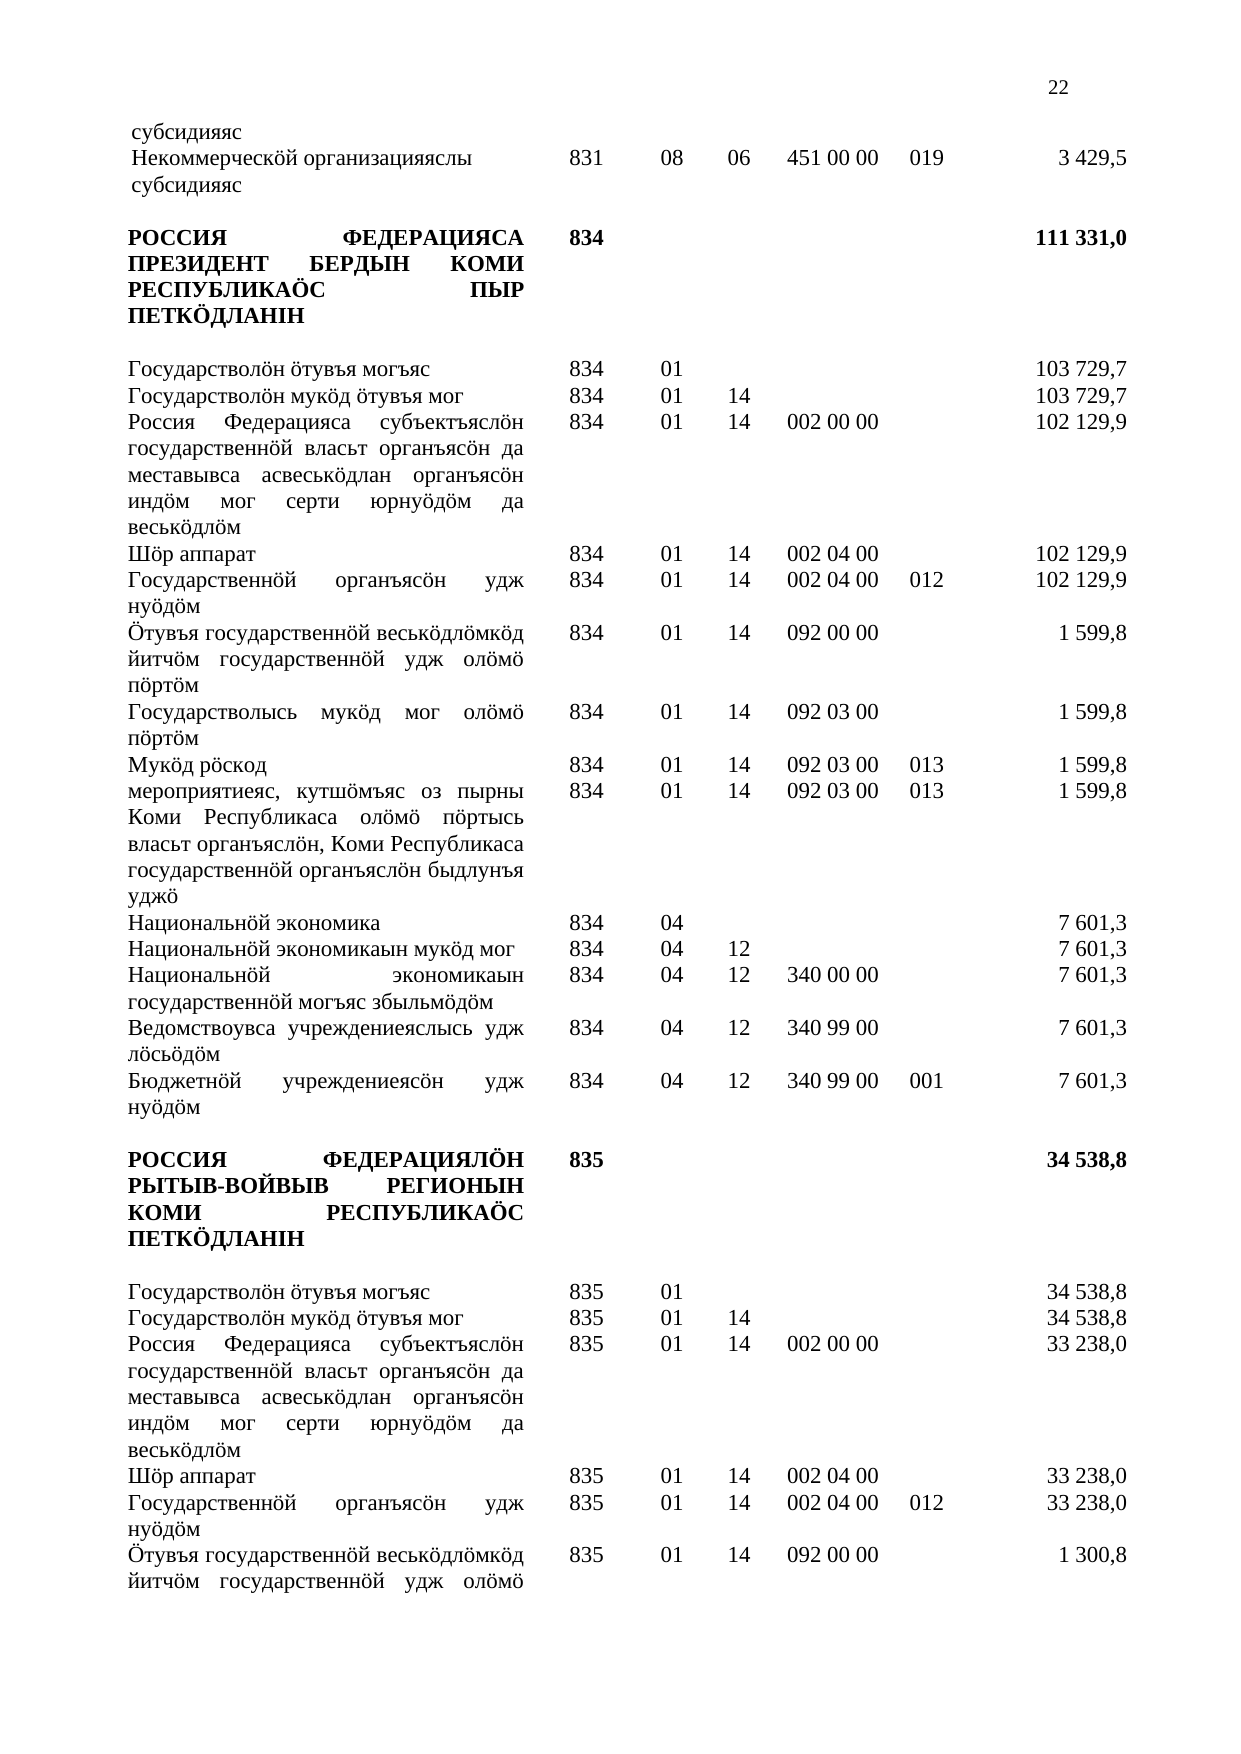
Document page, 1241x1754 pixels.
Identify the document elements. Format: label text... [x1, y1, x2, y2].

table_cell Ведомствоувса учреждениеяслысь удж лöсьöдöм [122, 1014, 530, 1067]
table_cell 7 601,3 [964, 1067, 1133, 1146]
table_cell 834 [530, 566, 643, 619]
table_cell 340 00 00 [776, 961, 889, 1014]
table_cell [1133, 698, 1170, 751]
table_cell [776, 935, 889, 961]
table_cell 33 238,0 [964, 1462, 1133, 1488]
table_cell Шöр аппарат [122, 540, 530, 566]
table_cell [889, 909, 964, 935]
table_cell 102 129,9 [964, 408, 1133, 540]
table_cell 04 [643, 1067, 701, 1146]
table_cell РОССИЯ ФЕДЕРАЦИЯСА ПРЕЗИДЕНТ БЕРДЫН КОМИ РЕСПУБЛИКАÖС ПЫР ПЕТКÖДЛАНIН [122, 224, 530, 355]
table_cell [889, 1146, 964, 1278]
table_cell 835 [530, 1304, 643, 1330]
table_cell 1 300,8 [964, 1541, 1133, 1594]
table_cell [1133, 751, 1170, 777]
table_cell 01 [643, 1330, 701, 1462]
table_cell Национальнöй экономика [122, 909, 530, 935]
table_cell [1133, 1462, 1170, 1488]
table_cell 01 [643, 777, 701, 909]
table_cell 34 538,8 [964, 1146, 1133, 1278]
table_cell 33 238,0 [964, 1330, 1133, 1462]
table_cell 14 [701, 751, 776, 777]
table_cell Государстволöн мукöд öтувъя мог [122, 1304, 530, 1330]
table_cell 092 00 00 [776, 619, 889, 698]
table_cell 103 729,7 [964, 355, 1133, 382]
table_cell [776, 1304, 889, 1330]
table_cell [1133, 145, 1170, 223]
table_cell [1133, 1014, 1170, 1067]
table_cell 092 00 00 [776, 1541, 889, 1594]
table_cell 01 [643, 619, 701, 698]
table_cell 835 [530, 1278, 643, 1304]
table_cell [889, 935, 964, 961]
table_cell Некоммерческöй организацияяслы субсидияяс [122, 145, 530, 223]
table_cell Государстволысь мукöд мог олöмö пöртöм [122, 698, 530, 751]
table_cell 019 [889, 145, 964, 223]
table_cell 102 129,9 [964, 566, 1133, 619]
table_cell Öтувъя государственнöй веськöдлöмкöд йитчöм государственнöй удж олöмö пöртöм [122, 619, 530, 698]
table_cell 1 599,8 [964, 777, 1133, 909]
table_cell 451 00 00 [776, 145, 889, 223]
table_cell [1133, 224, 1170, 355]
table_cell 012 [889, 566, 964, 619]
table_cell 1 599,8 [964, 619, 1133, 698]
table_cell 002 04 00 [776, 1489, 889, 1541]
table_cell 7 601,3 [964, 961, 1133, 1014]
table_cell [1133, 355, 1170, 382]
table_cell Мукöд рöскод [122, 751, 530, 777]
table_cell 013 [889, 751, 964, 777]
table_cell [1133, 1304, 1170, 1330]
table_cell 834 [530, 1067, 643, 1146]
table_cell [701, 224, 776, 355]
table_cell 04 [643, 935, 701, 961]
table_cell мероприятиеяс, кутшöмъяс оз пырны Коми Республикаса олöмö пöртысь власьт органъяслöн, Коми Республикаса государственнöй органъяслöн быдлунъя уджö [122, 777, 530, 909]
table_cell 14 [701, 777, 776, 909]
table_cell [889, 355, 964, 382]
table_cell [889, 118, 964, 144]
table_cell 002 00 00 [776, 1330, 889, 1462]
table_cell 1 599,8 [964, 698, 1133, 751]
table_cell 834 [530, 935, 643, 961]
table_cell 14 [701, 1330, 776, 1462]
table_cell 834 [530, 619, 643, 698]
table_cell 01 [643, 408, 701, 540]
table_cell 834 [530, 382, 643, 408]
table_cell [776, 118, 889, 144]
table_cell 01 [643, 540, 701, 566]
table_cell [889, 408, 964, 540]
table_cell 04 [643, 1014, 701, 1067]
table_cell 01 [643, 382, 701, 408]
table_cell 835 [530, 1462, 643, 1488]
table_cell 33 238,0 [964, 1489, 1133, 1541]
table_cell Бюджетнöй учреждениеясöн удж нуöдöм [122, 1067, 530, 1146]
table_cell 14 [701, 1541, 776, 1594]
table_cell [1133, 619, 1170, 698]
table_cell [701, 118, 776, 144]
table_cell [1133, 1330, 1170, 1462]
table_cell Россия Федерацияса субъектъяслöн государственнöй власьт органъясöн да меставывса асвеськöдлан органъясöн индöм мог серти юрнуöдöм да веськöдлöм [122, 1330, 530, 1462]
table_cell [889, 382, 964, 408]
table_cell [889, 1278, 964, 1304]
table_cell 01 [643, 698, 701, 751]
table_cell [889, 540, 964, 566]
table_cell 14 [701, 619, 776, 698]
table_cell [889, 1014, 964, 1067]
table_cell 103 729,7 [964, 382, 1133, 408]
table_cell 092 03 00 [776, 751, 889, 777]
table_cell [889, 961, 964, 1014]
table_cell Национальнöй экономикаын государственнöй могъяс збыльмöдöм [122, 961, 530, 1014]
table_cell 7 601,3 [964, 909, 1133, 935]
table_cell 14 [701, 698, 776, 751]
table_cell 340 99 00 [776, 1014, 889, 1067]
table_cell 1 599,8 [964, 751, 1133, 777]
table_cell 01 [643, 355, 701, 382]
table_cell 834 [530, 224, 643, 355]
table_cell [889, 1462, 964, 1488]
table_cell Государстволöн öтувъя могъяс [122, 355, 530, 382]
table_cell 012 [889, 1489, 964, 1541]
table_cell 013 [889, 777, 964, 909]
table_cell 831 [530, 145, 643, 223]
table_cell Государственнöй органъясöн удж нуöдöм [122, 566, 530, 619]
table_cell 834 [530, 1014, 643, 1067]
table_cell 3 429,5 [964, 145, 1133, 223]
table_cell 092 03 00 [776, 698, 889, 751]
table_cell 002 04 00 [776, 566, 889, 619]
table_cell субсидияяс [122, 118, 530, 144]
table_cell [776, 1146, 889, 1278]
table_cell [1133, 382, 1170, 408]
table_cell [889, 619, 964, 698]
table_cell 04 [643, 909, 701, 935]
table_cell 14 [701, 408, 776, 540]
table_cell Öтувъя государственнöй веськöдлöмкöд йитчöм государственнöй удж олöмö [122, 1541, 530, 1594]
table_cell 01 [643, 1278, 701, 1304]
table_cell [776, 382, 889, 408]
table_cell [1133, 1489, 1170, 1541]
table_cell 14 [701, 1462, 776, 1488]
table_cell 12 [701, 1014, 776, 1067]
table_cell [643, 224, 701, 355]
table_cell 002 00 00 [776, 408, 889, 540]
table_cell 834 [530, 408, 643, 540]
table_cell Шöр аппарат [122, 1462, 530, 1488]
table_cell Государстволöн öтувъя могъяс [122, 1278, 530, 1304]
table_cell [776, 224, 889, 355]
table_cell 834 [530, 909, 643, 935]
table_cell 340 99 00 [776, 1067, 889, 1146]
table_cell 834 [530, 540, 643, 566]
table_cell [1133, 566, 1170, 619]
table_cell 002 04 00 [776, 1462, 889, 1488]
table_cell 835 [530, 1146, 643, 1278]
table_cell 102 129,9 [964, 540, 1133, 566]
table_cell 08 [643, 145, 701, 223]
table_cell 06 [701, 145, 776, 223]
table_cell 834 [530, 355, 643, 382]
table_cell 001 [889, 1067, 964, 1146]
table_cell 01 [643, 1541, 701, 1594]
table_cell 835 [530, 1541, 643, 1594]
table_cell 34 538,8 [964, 1304, 1133, 1330]
table_cell 834 [530, 698, 643, 751]
table_cell 835 [530, 1330, 643, 1462]
table_cell 12 [701, 1067, 776, 1146]
table_cell 14 [701, 1304, 776, 1330]
table_cell Россия Федерацияса субъектъяслöн государственнöй власьт органъясöн да меставывса асвеськöдлан органъясöн индöм мог серти юрнуöдöм да веськöдлöм [122, 408, 530, 540]
table_cell [1133, 961, 1170, 1014]
table_cell 14 [701, 1489, 776, 1541]
table_cell [1133, 1278, 1170, 1304]
table_cell РОССИЯ ФЕДЕРАЦИЯЛÖН РЫТЫВ-ВОЙВЫВ РЕГИОНЫН КОМИ РЕСПУБЛИКАÖС ПЕТКÖДЛАНIН [122, 1146, 530, 1278]
table_cell [1133, 118, 1170, 144]
table_cell [1133, 935, 1170, 961]
table_cell [701, 355, 776, 382]
table_cell 01 [643, 566, 701, 619]
table_cell 14 [701, 382, 776, 408]
table_cell [643, 118, 701, 144]
table_cell [889, 1304, 964, 1330]
table_cell [1133, 408, 1170, 540]
table_cell 834 [530, 751, 643, 777]
table_cell 34 538,8 [964, 1278, 1133, 1304]
table_cell 002 04 00 [776, 540, 889, 566]
table_cell 04 [643, 961, 701, 1014]
table_cell [964, 118, 1133, 144]
table_cell Государстволöн мукöд öтувъя мог [122, 382, 530, 408]
table_cell [1133, 777, 1170, 909]
table_cell 7 601,3 [964, 1014, 1133, 1067]
table_cell 01 [643, 1489, 701, 1541]
table_cell [1133, 1067, 1170, 1146]
table_cell Национальнöй экономикаын мукöд мог [122, 935, 530, 961]
table_cell [701, 1146, 776, 1278]
table_cell 14 [701, 540, 776, 566]
table_cell [1133, 1146, 1170, 1278]
table_cell 01 [643, 1462, 701, 1488]
table_cell 12 [701, 935, 776, 961]
table_cell [889, 1330, 964, 1462]
table_cell 834 [530, 961, 643, 1014]
table_cell [889, 1541, 964, 1594]
table_cell [1133, 540, 1170, 566]
table_cell 01 [643, 1304, 701, 1330]
table_cell [1133, 1541, 1170, 1594]
table_cell [701, 1278, 776, 1304]
table_cell 14 [701, 566, 776, 619]
table_cell [1133, 909, 1170, 935]
table_cell 12 [701, 961, 776, 1014]
table_cell 092 03 00 [776, 777, 889, 909]
table_cell [643, 1146, 701, 1278]
table_cell [776, 909, 889, 935]
table_cell 111 331,0 [964, 224, 1133, 355]
table_cell [701, 909, 776, 935]
table_cell [776, 355, 889, 382]
table_cell Государственнöй органъясöн удж нуöдöм [122, 1489, 530, 1541]
table_cell [776, 1278, 889, 1304]
table_cell [889, 224, 964, 355]
table_cell 834 [530, 777, 643, 909]
table_cell 7 601,3 [964, 935, 1133, 961]
table_cell 835 [530, 1489, 643, 1541]
table_cell [889, 698, 964, 751]
table_cell [530, 118, 643, 144]
table_cell 01 [643, 751, 701, 777]
